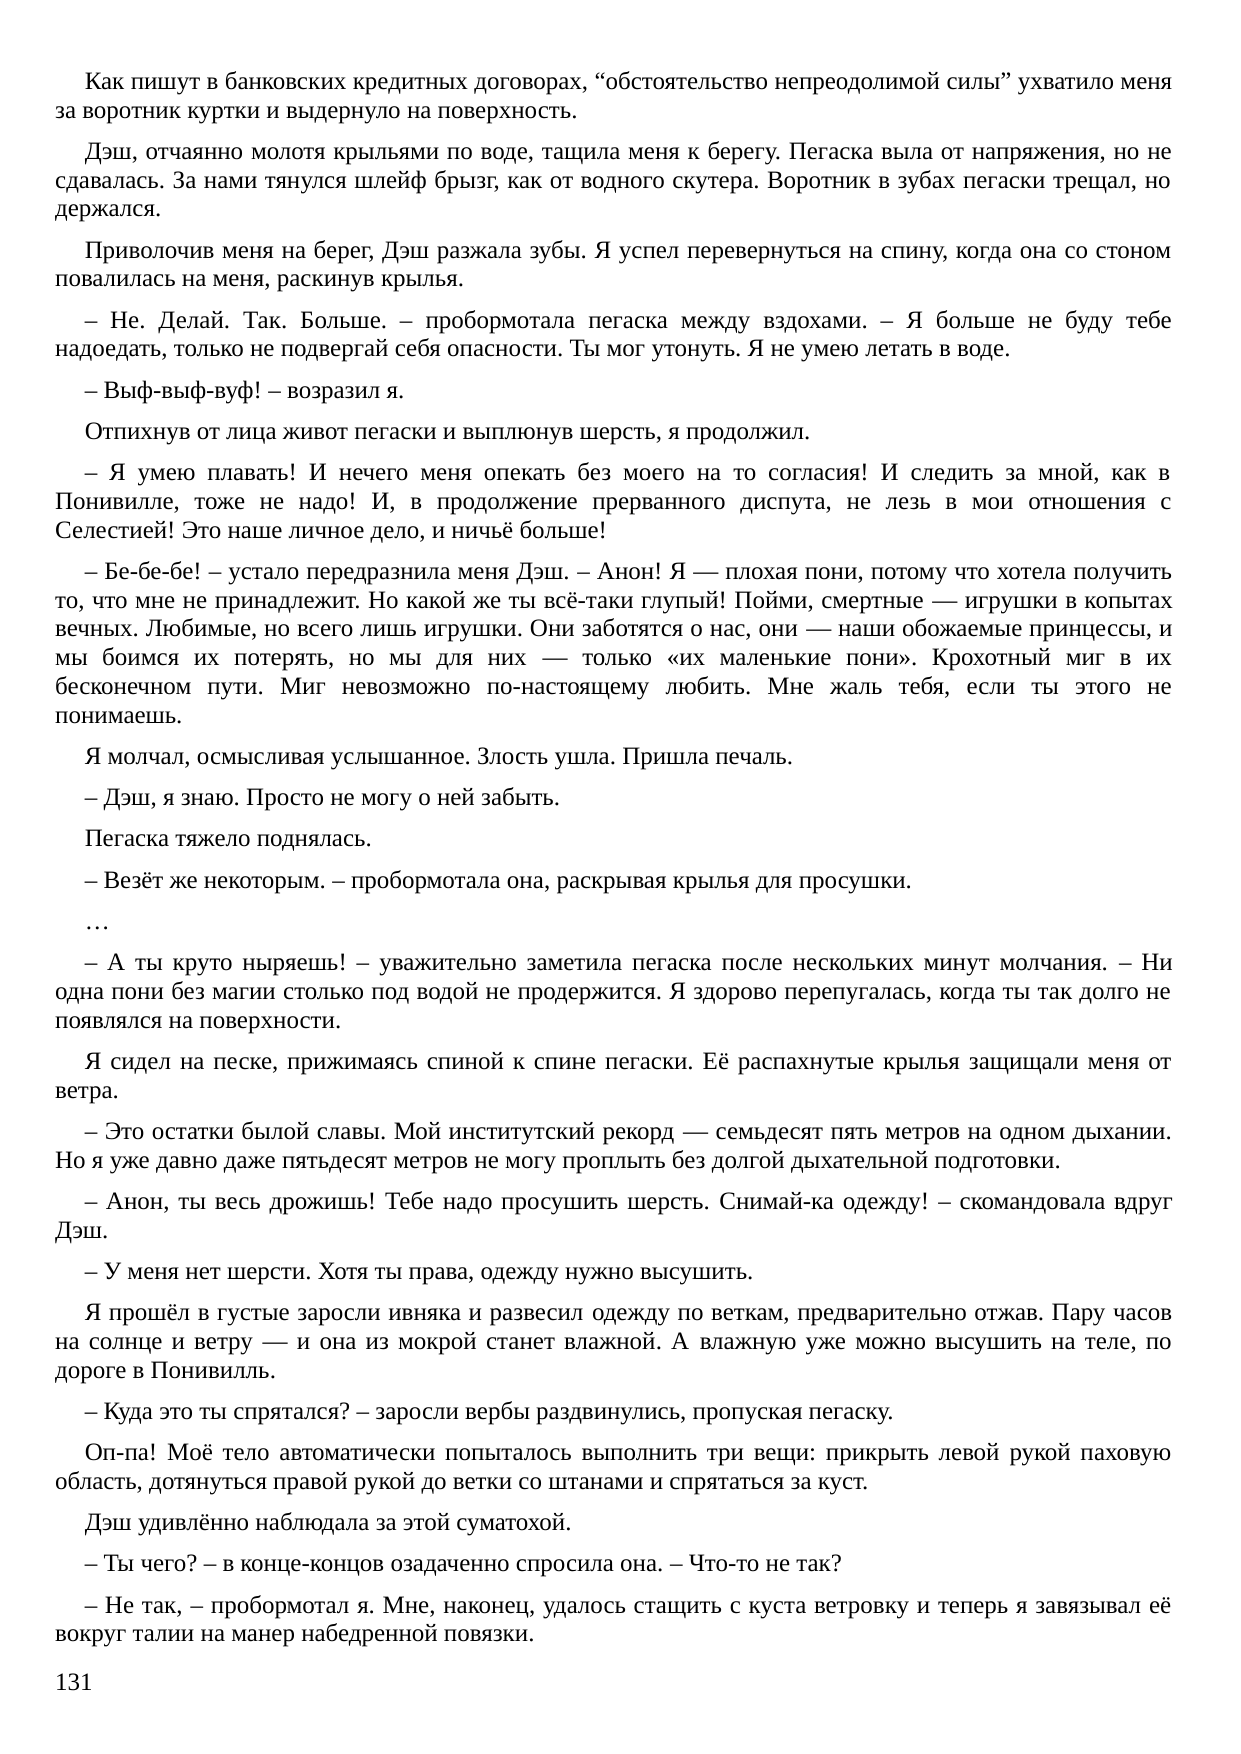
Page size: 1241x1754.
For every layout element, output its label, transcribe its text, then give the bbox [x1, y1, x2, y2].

text Пегаска тяжело поднялась. [55, 823, 1173, 852]
text – У меня нет шерсти. Хотя ты права, одежду нужно высушить. [55, 1256, 1173, 1285]
text Дэш удивлённо наблюдала за этой суматохой. [55, 1507, 1173, 1536]
text Оп-па! Моё тело автоматически попыталось выполнить три вещи: прикрыть левой рукой паховую область, дотянуться правой рукой до ветки со штанами и спрятаться за куст. [55, 1437, 1173, 1495]
text – Выф-выф-вуф! – возразил я. [55, 375, 1173, 403]
text – Везёт же некоторым. – пробормотала она, раскрывая крылья для просушки. [55, 865, 1173, 893]
text – Ты чего? – в конце-концов озадаченно спросила она. – Что-то не так? [55, 1548, 1173, 1577]
text Отпихнув от лица живот пегаски и выплюнув шерсть, я продолжил. [55, 416, 1173, 445]
text Я молчал, осмысливая услышанное. Злость ушла. Пришла печаль. [55, 741, 1173, 770]
text – Я умею плавать! И нечего меня опекать без моего на то согласия! И следить за мной, как в Понивилле, тоже не надо! И, в продолжение прерванного диспута, не лезь в мои отношения с Селестией! Это наше личное дело, и ничьё больше! [55, 457, 1173, 543]
text … [55, 906, 1173, 935]
text – А ты круто ныряешь! – уважительно заметила пегаска после нескольких минут молчания. – Ни одна пони без магии столько под водой не продержится. Я здорово перепугалась, когда ты так долго не появлялся на поверхности. [55, 947, 1173, 1033]
text – Дэш, я знаю. Просто не могу о ней забыть. [55, 782, 1173, 811]
text Я прошёл в густые заросли ивняка и развесил одежду по веткам, предварительно отжав. Пару часов на солнце и ветру — и она из мокрой станет влажной. А влажную уже можно высушить на теле, по дороге в Понивилль. [55, 1297, 1173, 1383]
text Дэш, отчаянно молотя крыльями по воде, тащила меня к берегу. Пегаска выла от напряжения, но не сдавалась. За нами тянулся шлейф брызг, как от водного скутера. Воротник в зубах пегаски трещал, но держался. [55, 136, 1173, 222]
text – Анон, ты весь дрожишь! Тебе надо просушить шерсть. Снимай-ка одежду! – скомандовала вдруг Дэш. [55, 1186, 1173, 1243]
text Я сидел на песке, прижимаясь спиной к спине пегаски. Её распахнутые крылья защищали меня от ветра. [55, 1046, 1173, 1103]
text – Бе-бе-бе! – устало передразнила меня Дэш. – Анон! Я — плохая пони, потому что хотела получить то, что мне не принадлежит. Но какой же ты всё-таки глупый! Пойми, смертные — игрушки в копытах вечных. Любимые, но всего лишь игрушки. Они заботятся о нас, они — наши обожаемые принцессы, и мы боимся их потерять, но мы для них — только «их маленькие пони». Крохотный миг в их бесконечном пути. Миг невозможно по-настоящему любить. Мне жаль тебя, если ты этого не понимаешь. [55, 556, 1173, 728]
text – Это остатки былой славы. Мой институтский рекорд — семьдесят пять метров на одном дыхании. Но я уже давно даже пятьдесят метров не могу проплыть без долгой дыхательной подготовки. [55, 1116, 1173, 1173]
text Как пишут в банковских кредитных договорах, “обстоятельство непреодолимой силы” ухватило меня за воротник куртки и выдернуло на поверхность. [55, 66, 1173, 123]
text Приволочив меня на берег, Дэш разжала зубы. Я успел перевернуться на спину, когда она со стоном повалилась на меня, раскинув крылья. [55, 235, 1173, 292]
text – Не. Делай. Так. Больше. – пробормотала пегаска между вздохами. – Я больше не буду тебе надоедать, только не подвергай себя опасности. Ты мог утонуть. Я не умею летать в воде. [55, 305, 1173, 362]
text – Не так, – пробормотал я. Мне, наконец, удалось стащить с куста ветровку и теперь я завязывал её вокруг талии на манер набедренной повязки. [55, 1590, 1173, 1647]
text – Куда это ты спрятался? – заросли вербы раздвинулись, пропуская пегаску. [55, 1396, 1173, 1425]
